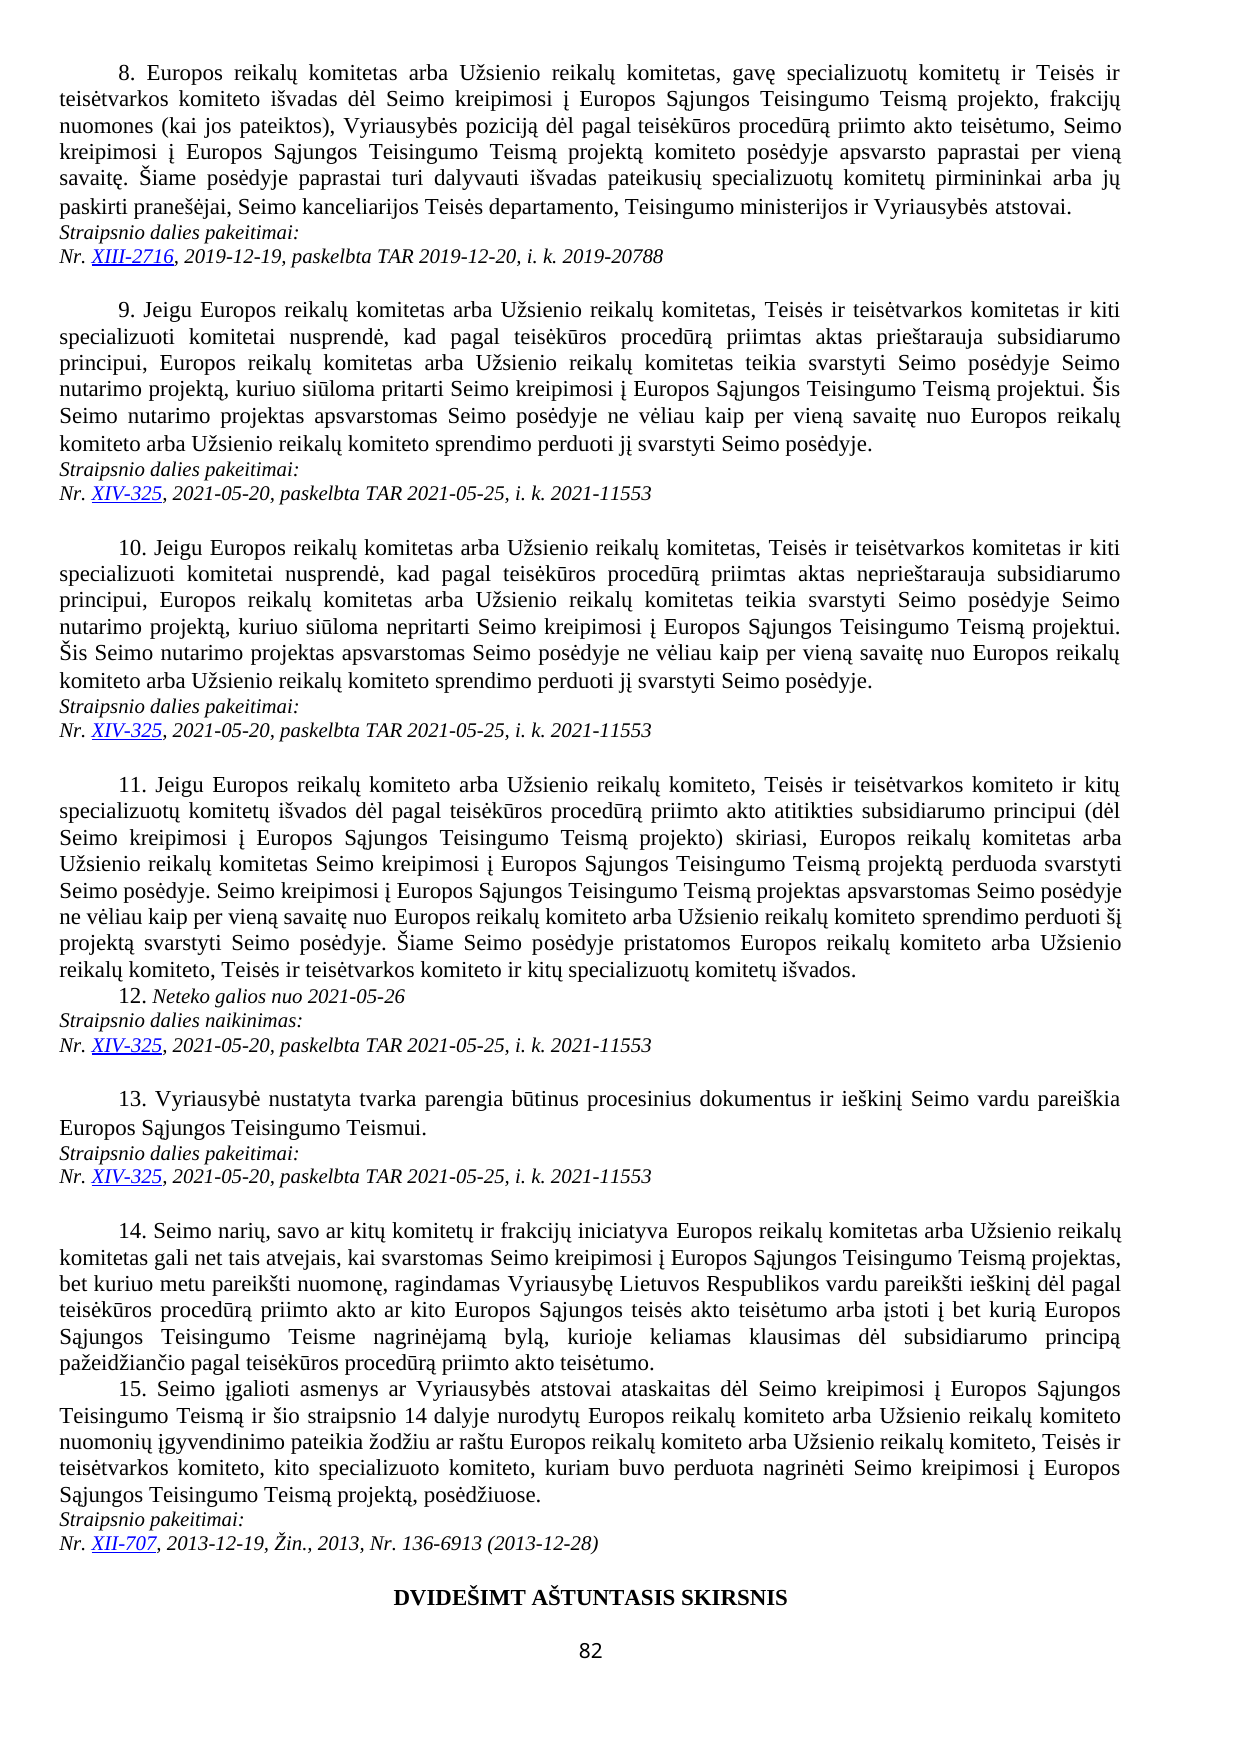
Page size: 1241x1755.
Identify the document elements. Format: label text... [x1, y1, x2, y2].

text Straipsnio pakeitimai: [59, 1507, 1122, 1531]
text 8. Europos reikalų komitetas arba Užsienio reikalų komitetas, gavę specializuotų komitetų ir Teisės ir teisėtvarkos komiteto išvadas dėl Seimo kreipimosi į Europos Sąjungos Teisingumo Teismą projekto, frakcijų nuomones (kai jos pateiktos), Vyriausybės poziciją dėl pagal teisėkūros procedūrą priimto akto teisėtumo, Seimo kreipimosi į Europos Sąjungos Teisingumo Teismą projektą komiteto posėdyje apsvarsto paprastai per vieną savaitę. Šiame posėdyje paprastai turi dalyvauti išvadas pateikusių specializuotų komitetų pirmininkai arba jų paskirti pranešėjai, Seimo kanceliarijos Teisės departamento, Teisingumo ministerijos ir Vyriausybės atstovai. [59, 59, 1122, 219]
text 13. Vyriausybė nustatyta tvarka parengia būtinus procesinius dokumentus ir ieškinį Seimo vardu pareiškia Europos Sąjungos Teisingumo Teismui. [59, 1085, 1122, 1140]
text Straipsnio dalies pakeitimai: [59, 457, 1122, 481]
text 14. Seimo narių, savo ar kitų komitetų ir frakcijų iniciatyva Europos reikalų komitetas arba Užsienio reikalų komitetas gali net tais atvejais, kai svarstomas Seimo kreipimosi į Europos Sąjungos Teisingumo Teismą projektas, bet kuriuo metu pareikšti nuomonę, ragindamas Vyriausybę Lietuvos Respublikos vardu pareikšti ieškinį dėl pagal teisėkūros procedūrą priimto akto ar kito Europos Sąjungos teisės akto teisėtumo arba įstoti į bet kurią Europos Sąjungos Teisingumo Teisme nagrinėjamą bylą, kurioje keliamas klausimas dėl subsidiarumo principą pažeidžiančio pagal teisėkūros procedūrą priimto akto teisėtumo. [59, 1217, 1122, 1375]
text 15. Seimo įgalioti asmenys ar Vyriausybės atstovai ataskaitas dėl Seimo kreipimosi į Europos Sąjungos Teisingumo Teismą ir šio straipsnio 14 dalyje nurodytų Europos reikalų komiteto arba Užsienio reikalų komiteto nuomonių įgyvendinimo pateikia žodžiu ar raštu Europos reikalų komiteto arba Užsienio reikalų komiteto, Teisės ir teisėtvarkos komiteto, kito specializuoto komiteto, kuriam buvo perduota nagrinėti Seimo kreipimosi į Europos Sąjungos Teisingumo Teismą projektą, posėdžiuose. [59, 1375, 1122, 1507]
text Straipsnio dalies pakeitimai: [59, 1140, 1122, 1164]
text Nr. XIV-325, 2021-05-20, paskelbta TAR 2021-05-25, i. k. 2021-11553 [59, 1164, 1122, 1188]
text 11. Jeigu Europos reikalų komiteto arba Užsienio reikalų komiteto, Teisės ir teisėtvarkos komiteto ir kitų specializuotų komitetų išvados dėl pagal teisėkūros procedūrą priimto akto atitikties subsidiarumo principui (dėl Seimo kreipimosi į Europos Sąjungos Teisingumo Teismą projekto) skiriasi, Europos reikalų komitetas arba Užsienio reikalų komitetas Seimo kreipimosi į Europos Sąjungos Teisingumo Teismą projektą perduoda svarstyti Seimo posėdyje. Seimo kreipimosi į Europos Sąjungos Teisingumo Teismą projektas apsvarstomas Seimo posėdyje ne vėliau kaip per vieną savaitę nuo Europos reikalų komiteto arba Užsienio reikalų komiteto sprendimo perduoti šį projektą svarstyti Seimo posėdyje. Šiame Seimo posėdyje pristatomos Europos reikalų komiteto arba Užsienio reikalų komiteto, Teisės ir teisėtvarkos komiteto ir kitų specializuotų komitetų išvados. [59, 771, 1122, 982]
text Straipsnio dalies naikinimas: [59, 1008, 1122, 1032]
text Nr. XIII-2716, 2019-12-19, paskelbta TAR 2019-12-20, i. k. 2019-20788 [59, 244, 1122, 268]
text DVIDEŠIMT AŠTUNTASIS SKIRSNIS [59, 1584, 1122, 1610]
text 9. Jeigu Europos reikalų komitetas arba Užsienio reikalų komitetas, Teisės ir teisėtvarkos komitetas ir kiti specializuoti komitetai nusprendė, kad pagal teisėkūros procedūrą priimtas aktas prieštarauja subsidiarumo principui, Europos reikalų komitetas arba Užsienio reikalų komitetas teikia svarstyti Seimo posėdyje Seimo nutarimo projektą, kuriuo siūloma pritarti Seimo kreipimosi į Europos Sąjungos Teisingumo Teismą projektui. Šis Seimo nutarimo projektas apsvarstomas Seimo posėdyje ne vėliau kaip per vieną savaitę nuo Europos reikalų komiteto arba Užsienio reikalų komiteto sprendimo perduoti jį svarstyti Seimo posėdyje. [59, 296, 1122, 457]
text Nr. XII-707, 2013-12-19, Žin., 2013, Nr. 136-6913 (2013-12-28) [59, 1531, 1122, 1555]
text Nr. XIV-325, 2021-05-20, paskelbta TAR 2021-05-25, i. k. 2021-11553 [59, 481, 1122, 505]
text Nr. XIV-325, 2021-05-20, paskelbta TAR 2021-05-25, i. k. 2021-11553 [59, 718, 1122, 742]
text Nr. XIV-325, 2021-05-20, paskelbta TAR 2021-05-25, i. k. 2021-11553 [59, 1032, 1122, 1057]
text 12. Neteko galios nuo 2021-05-26 [59, 982, 1122, 1008]
text Straipsnio dalies pakeitimai: [59, 694, 1122, 718]
text Straipsnio dalies pakeitimai: [59, 219, 1122, 244]
text 10. Jeigu Europos reikalų komitetas arba Užsienio reikalų komitetas, Teisės ir teisėtvarkos komitetas ir kiti specializuoti komitetai nusprendė, kad pagal teisėkūros procedūrą priimtas aktas neprieštarauja subsidiarumo principui, Europos reikalų komitetas arba Užsienio reikalų komitetas teikia svarstyti Seimo posėdyje Seimo nutarimo projektą, kuriuo siūloma nepritarti Seimo kreipimosi į Europos Sąjungos Teisingumo Teismą projektui. Šis Seimo nutarimo projektas apsvarstomas Seimo posėdyje ne vėliau kaip per vieną savaitę nuo Europos reikalų komiteto arba Užsienio reikalų komiteto sprendimo perduoti jį svarstyti Seimo posėdyje. [59, 534, 1122, 694]
